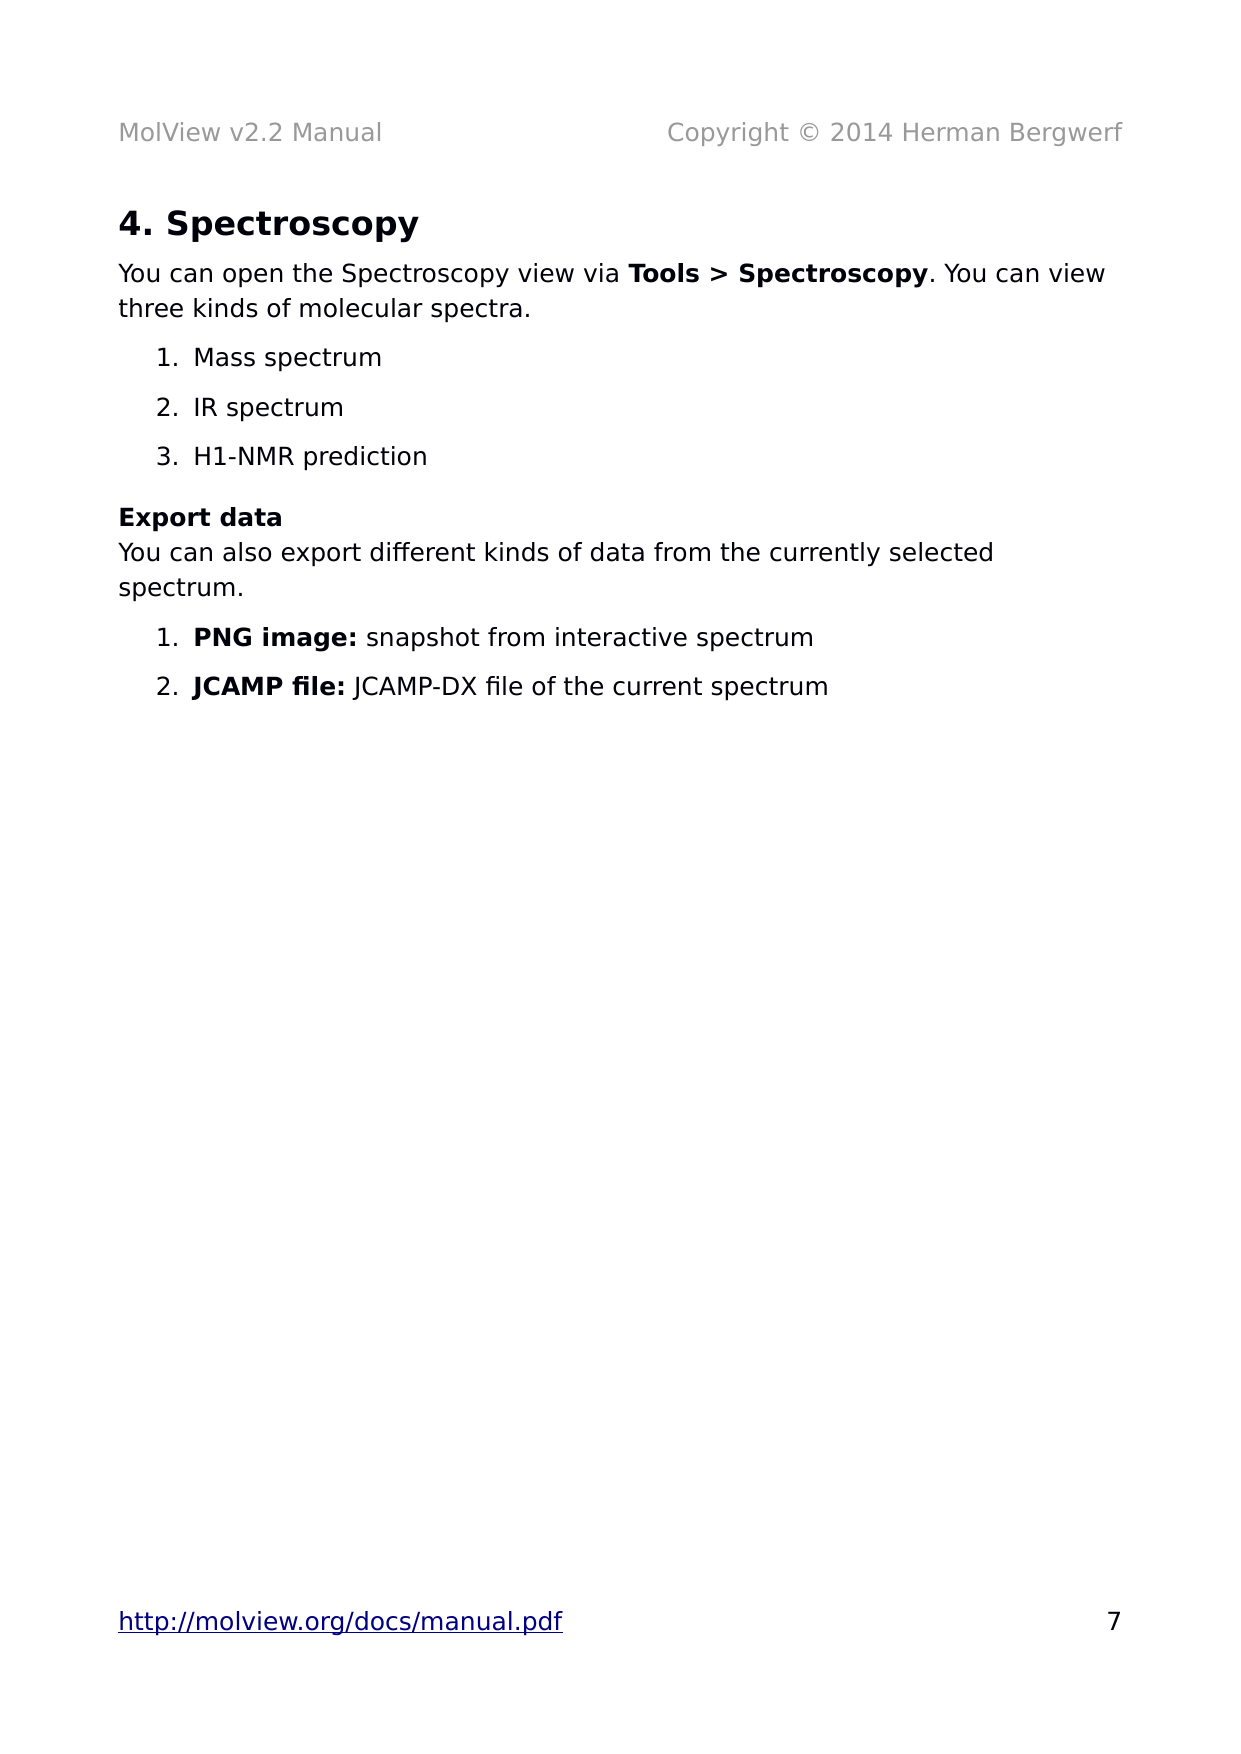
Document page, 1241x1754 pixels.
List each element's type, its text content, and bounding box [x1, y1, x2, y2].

text You can also export different kinds of data from the currently selected spectrum. [118, 538, 1122, 602]
list H1-NMR prediction [156, 442, 1122, 472]
list IR spectrum [156, 393, 1122, 422]
text You can open the Spectroscopy view via Tools > Spectroscopy. You can view three kinds of molecular spectra. [118, 259, 1122, 323]
list Mass spectrum [156, 343, 1122, 372]
subtitle Export data [118, 503, 1122, 532]
list PNG image: snapshot from interactive spectrum [156, 623, 1122, 652]
list JCAMP file: JCAMP-DX file of the current spectrum [156, 672, 1122, 702]
subtitle 4. Spectroscopy [118, 205, 1122, 244]
